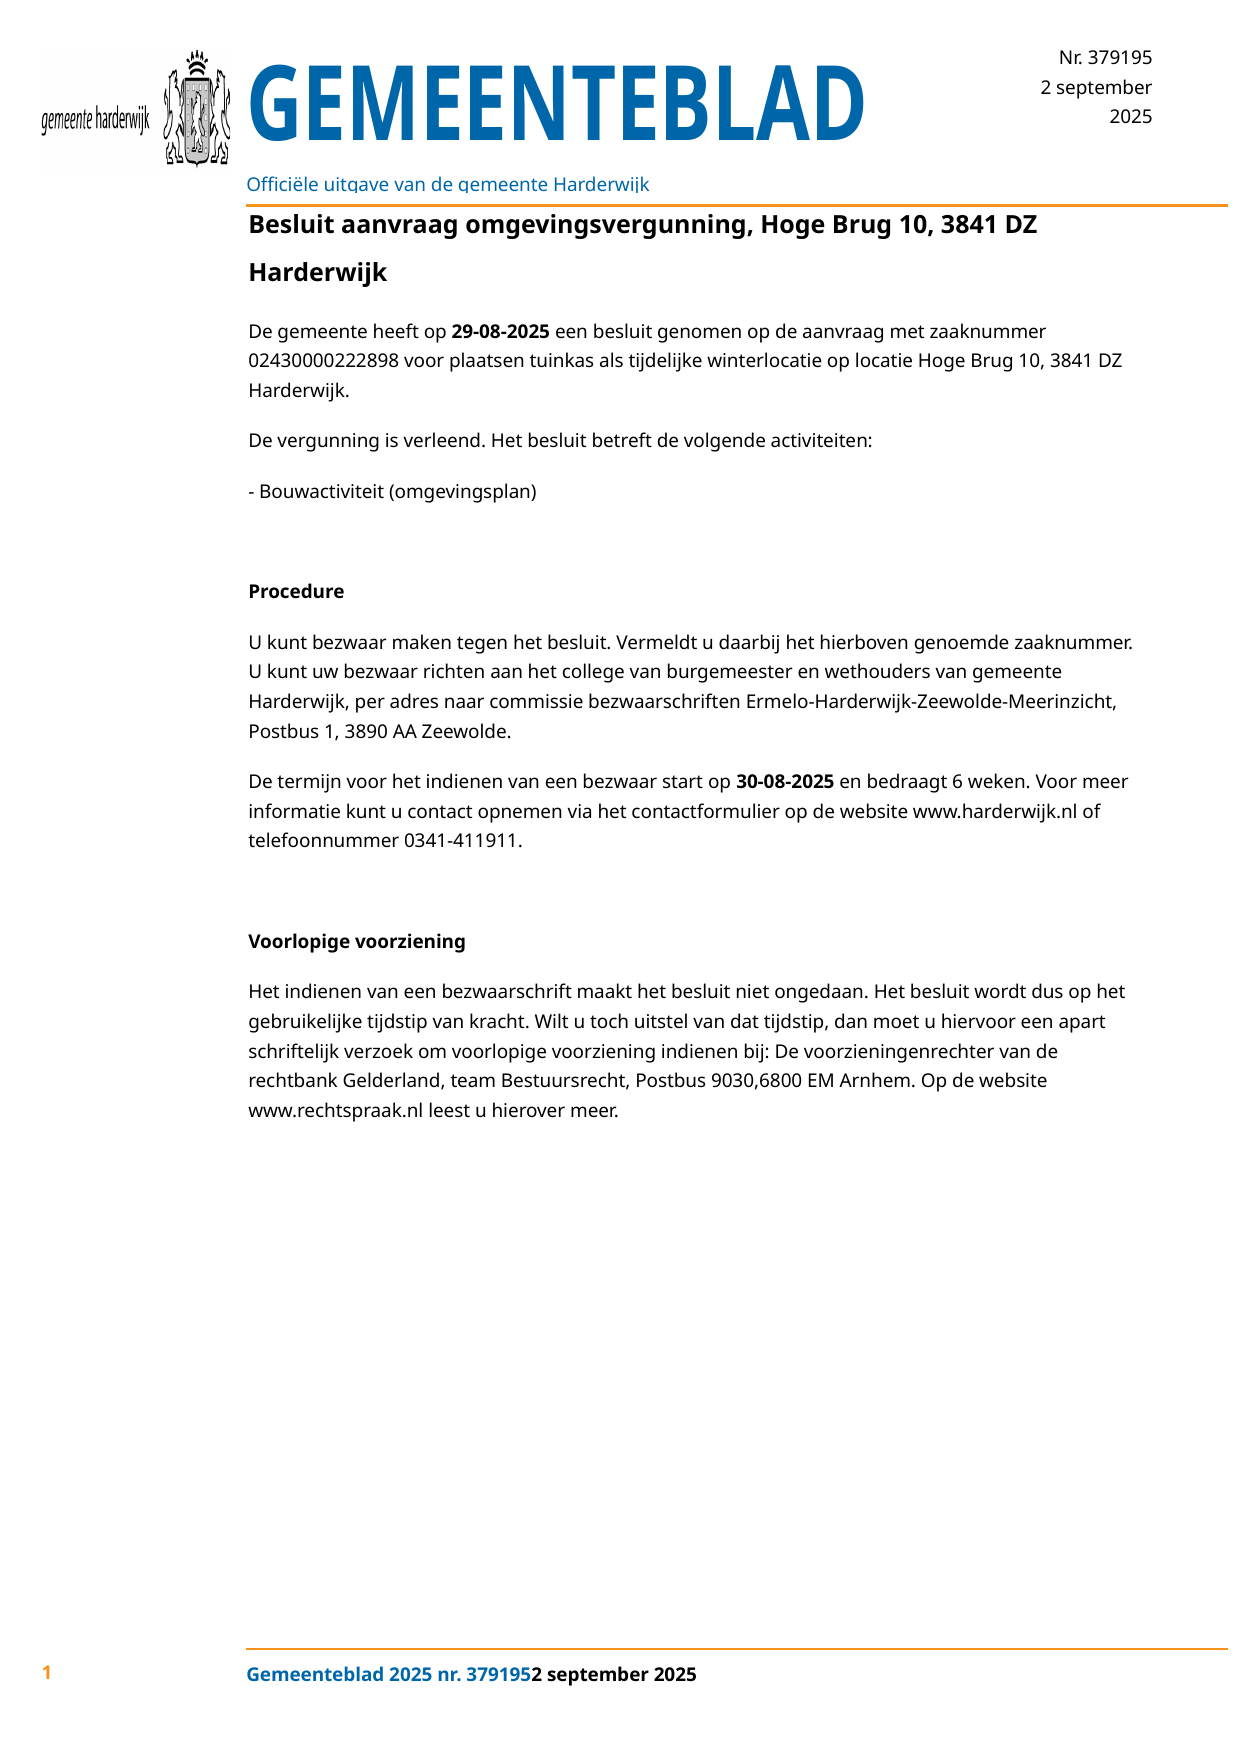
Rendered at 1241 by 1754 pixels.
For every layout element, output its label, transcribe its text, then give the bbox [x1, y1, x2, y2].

text - Bouwactiviteit (omgevingsplan) [248, 478, 1152, 504]
text De gemeente heeft op 29-08-2025 een besluit genomen op de aanvraag met zaaknummer 02430000222898 voor plaatsen tuinkas als tijdelijke winterlocatie op locatie Hoge Brug 10, 3841 DZ Harderwijk. [248, 318, 1152, 403]
text Procedure [248, 579, 1152, 604]
text Besluit aanvraag omgevingsvergunning, Hoge Brug 10, 3841 DZ Harderwijk [248, 207, 1152, 288]
picture [41, 47, 231, 172]
text De termijn voor het indienen van een bezwaar start op 30-08-2025 en bedraagt 6 weken. Voor meer informatie kunt u contact opnemen via het contactformulier op de website www.harderwijk.nl of telefoonnummer 0341-411911. [248, 768, 1152, 853]
text Het indienen van een bezwaarschrift maakt het besluit niet ongedaan. Het besluit wordt dus op het gebruikelijke tijdstip van kracht. Wilt u toch uitstel van dat tijdstip, dan moet u hiervoor een apart schriftelijk verzoek om voorlopige voorziening indienen bij: De voorzieningenrechter van de rechtbank Gelderland, team Bestuursrecht, Postbus 9030,6800 EM Arnhem. Op de website www.rechtspraak.nl leest u hierover meer. [248, 979, 1152, 1123]
text U kunt bezwaar maken tegen het besluit. Vermeldt u daarbij het hierboven genoemde zaaknummer. U kunt uw bezwaar richten aan het college van burgemeester en wethouders van gemeente Harderwijk, per adres naar commissie bezwaarschriften Ermelo-Harderwijk-Zeewolde-Meerinzicht, Postbus 1, 3890 AA Zeewolde. [248, 629, 1152, 744]
text Voorlopige voorziening [248, 928, 1152, 954]
text De vergunning is verleend. Het besluit betreft de volgende activiteiten: [248, 427, 1152, 453]
